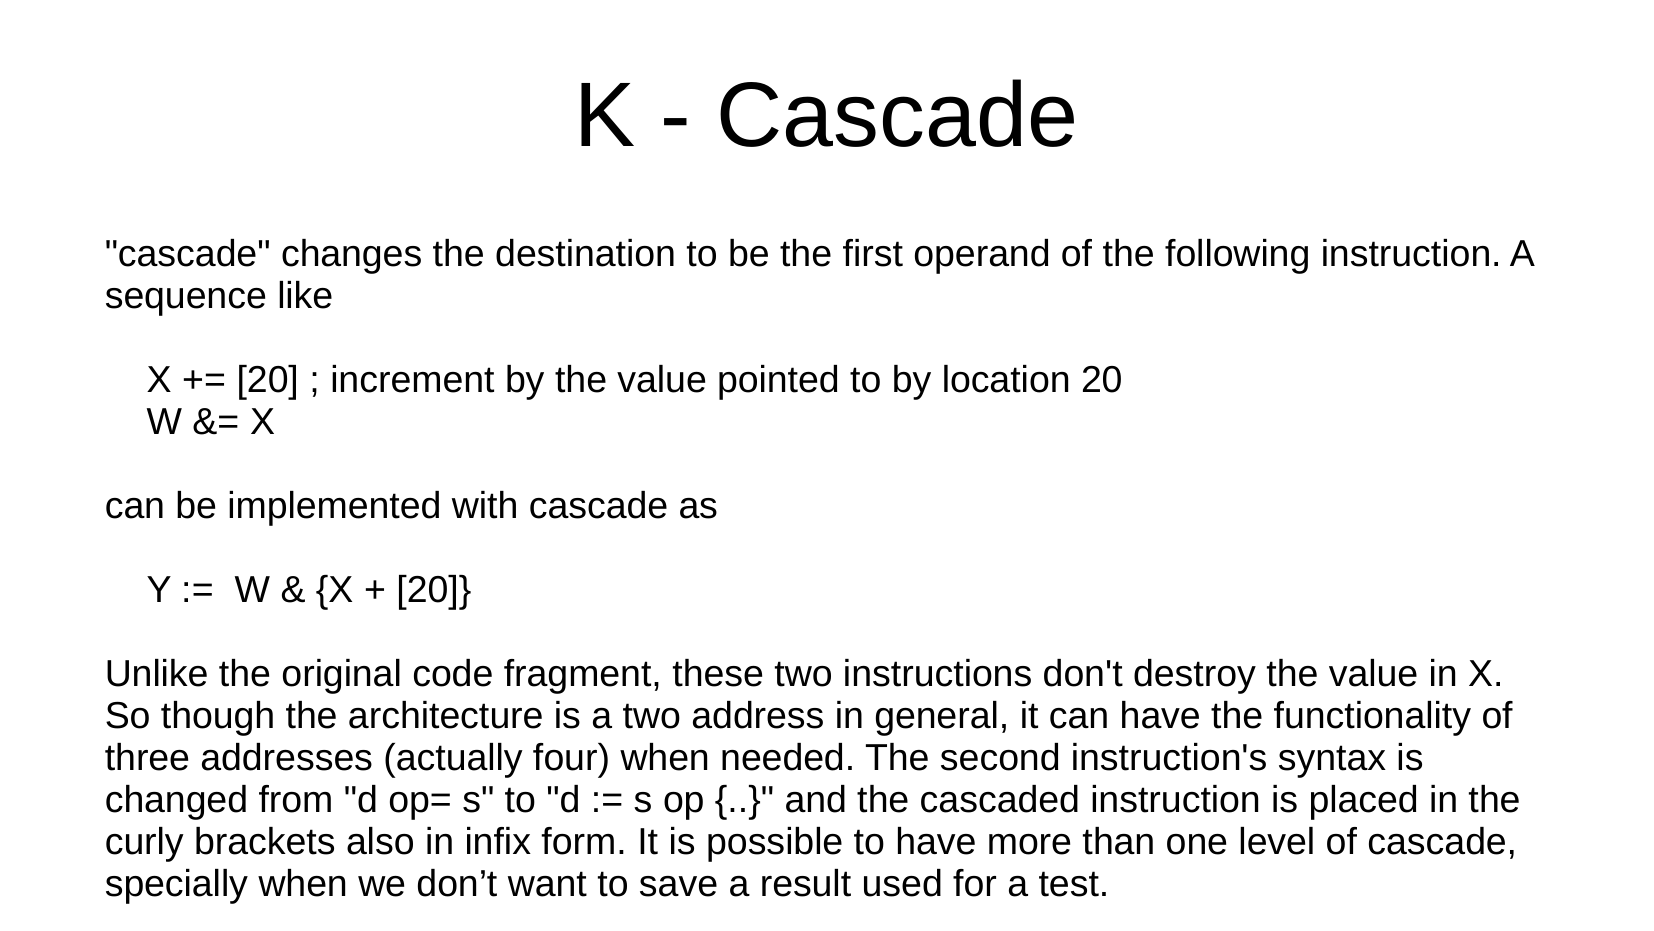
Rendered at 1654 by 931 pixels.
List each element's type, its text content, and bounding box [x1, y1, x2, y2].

text_box "cascade" changes the destination to be the first operand of the following instruction. A sequence like X += [20] ; increment by the value pointed to by location 20 W &= X can be implemented with cascade as Y := W & {X + [20]} Unlike the original code fragment, these two instructions don't destroy the value in X. So though the architecture is a two address in general, it can have the functionality of three addresses (actually four) when needed. The second instruction's syntax is changed from "d op= s" to "d := s op {..}" and the cascaded instruction is placed in the curly brackets also in infix form. It is possible to have more than one level of cascade, specially when we don’t want to save a result used for a test. [90, 225, 1561, 912]
title K - Cascade [82, 37, 1571, 193]
